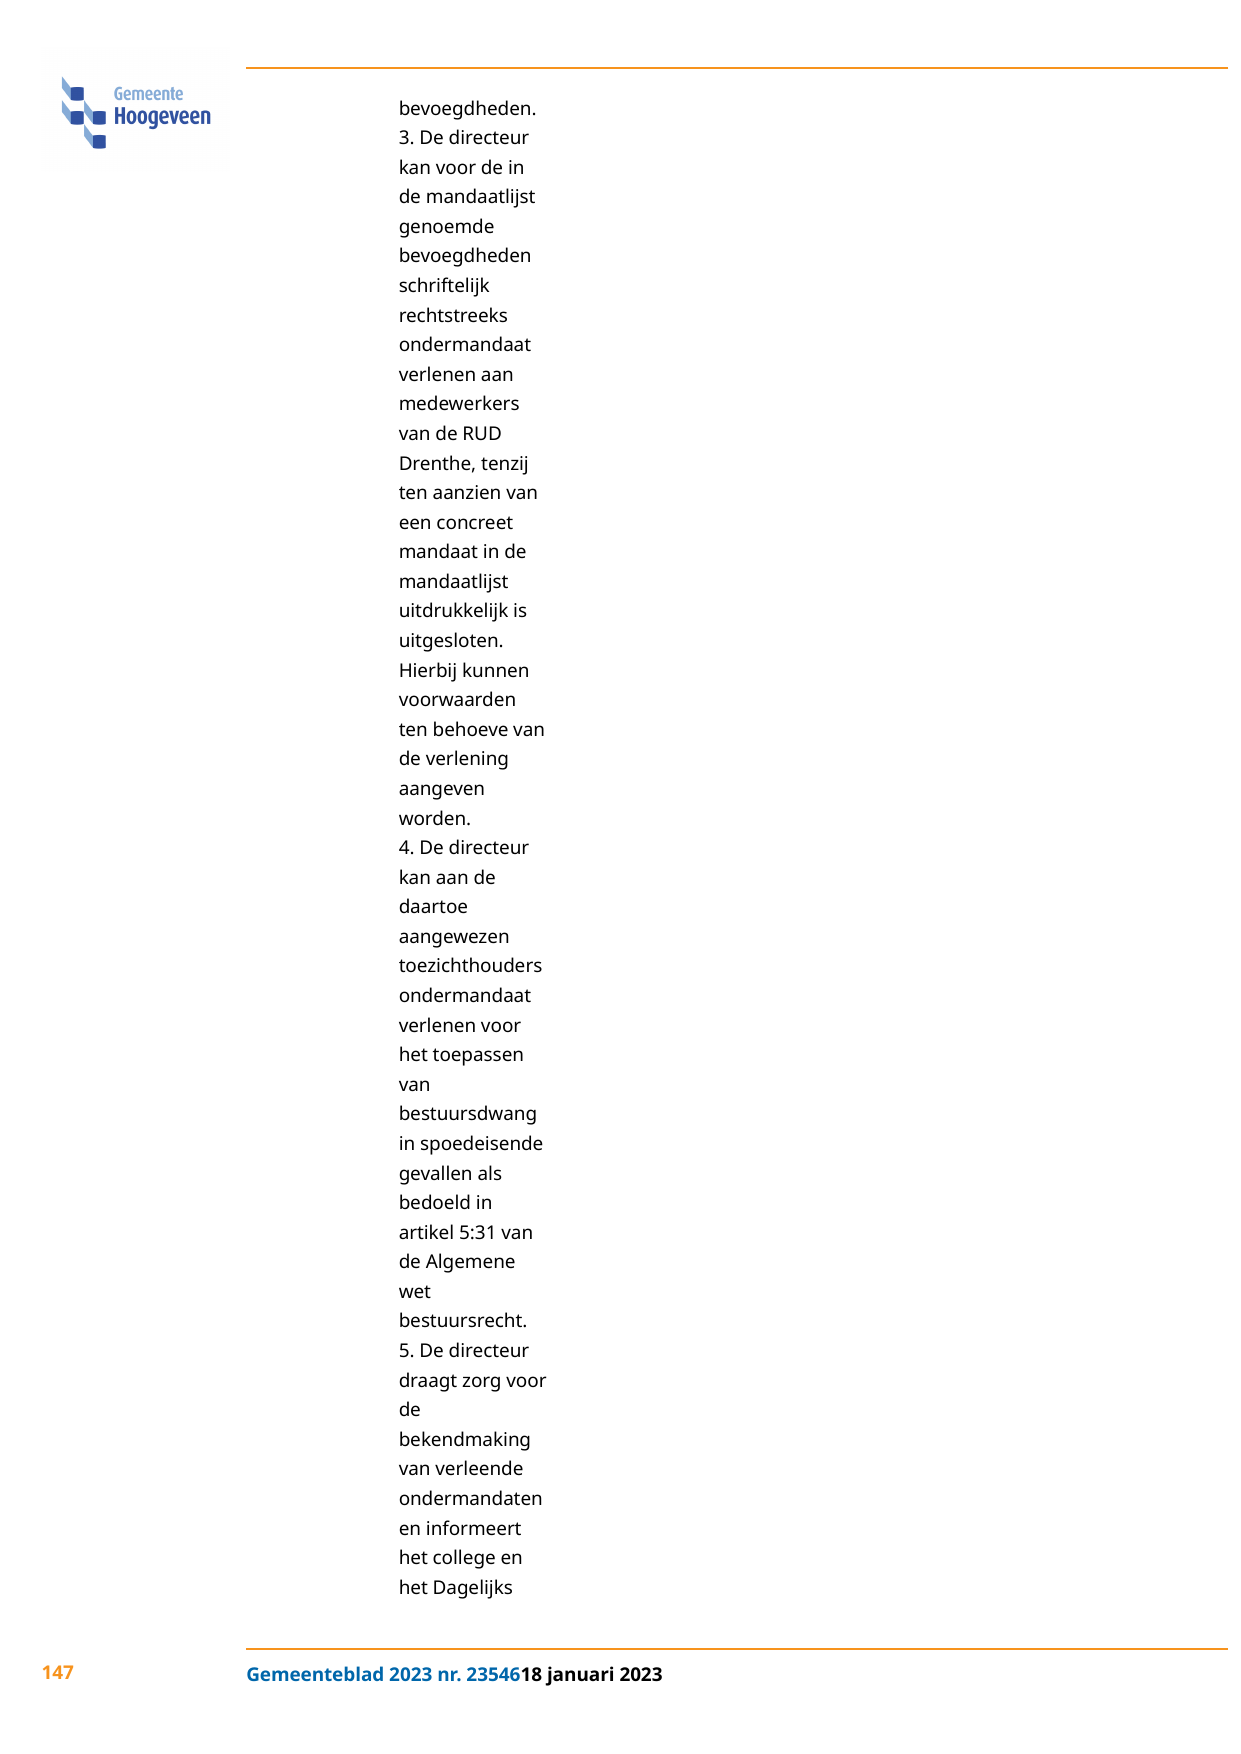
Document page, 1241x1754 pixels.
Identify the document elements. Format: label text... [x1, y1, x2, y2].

table_cell bevoegdheden. 3. De directeur kan voor de in de mandaatlijst genoemde bevoegdheden schriftelijk rechtstreeks ondermandaat verlenen aan medewerkers van de RUD Drenthe, tenzij ten aanzien van een concreet mandaat in de mandaatlijst uitdrukkelijk is uitgesloten. Hierbij kunnen voorwaarden ten behoeve van de verlening aangeven worden. 4. De directeur kan aan de daartoe aangewezen toezichthouders ondermandaat verlenen voor het toepassen van bestuursdwang in spoedeisende gevallen als bedoeld in artikel 5:31 van de Algemene wet bestuursrecht. 5. De directeur draagt zorg voor de bekendmaking van verleende ondermandaten en informeert het college en het Dagelijks [399, 95, 549, 1600]
table_cell [1001, 95, 1152, 1600]
table_cell [850, 95, 1001, 1600]
picture [41, 47, 231, 172]
table_cell [700, 95, 850, 1600]
table_cell [549, 95, 700, 1600]
table_cell [248, 95, 398, 1600]
